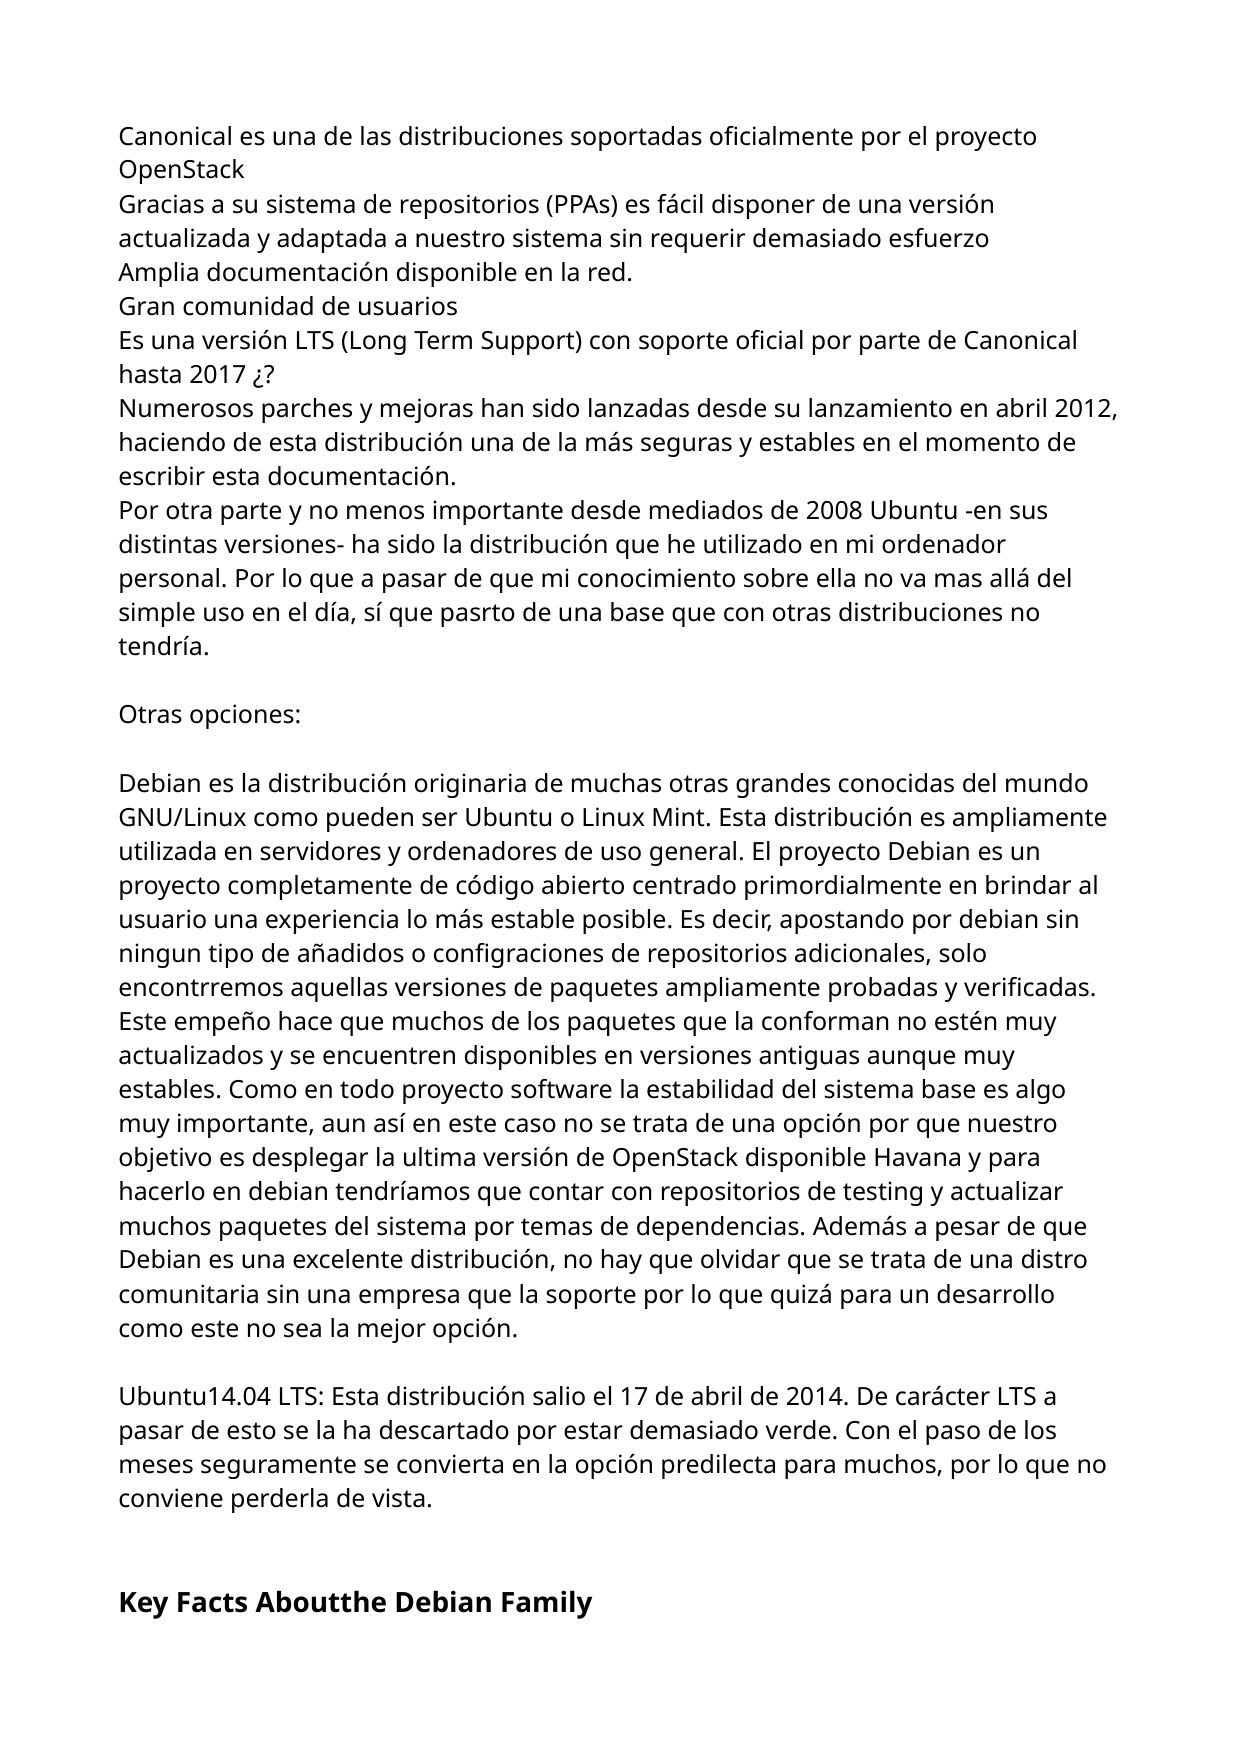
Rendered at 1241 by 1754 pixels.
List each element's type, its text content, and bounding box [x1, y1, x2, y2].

text Gracias a su sistema de repositorios (PPAs) es fácil disponer de una versión actualizada y adaptada a nuestro sistema sin requerir demasiado esfuerzo [118, 186, 1122, 254]
text Es una versión LTS (Long Term Support) con soporte oficial por parte de Canonical hasta 2017 ¿? [118, 322, 1122, 391]
text Key Facts Aboutthe Debian Family [118, 1583, 1122, 1621]
text Otras opciones: [118, 697, 1122, 731]
text Numerosos parches y mejoras han sido lanzadas desde su lanzamiento en abril 2012, haciendo de esta distribución una de la más seguras y estables en el momento de escribir esta documentación. [118, 391, 1122, 493]
text Gran comunidad de usuarios [118, 288, 1122, 322]
text Debian es la distribución originaria de muchas otras grandes conocidas del mundo GNU/Linux como pueden ser Ubuntu o Linux Mint. Esta distribución es ampliamente utilizada en servidores y ordenadores de uso general. El proyecto Debian es un proyecto completamente de código abierto centrado primordialmente en brindar al usuario una experiencia lo más estable posible. Es decir, apostando por debian sin ningun tipo de añadidos o configraciones de repositorios adicionales, solo encontrremos aquellas versiones de paquetes ampliamente probadas y verificadas. Este empeño hace que muchos de los paquetes que la conforman no estén muy actualizados y se encuentren disponibles en versiones antiguas aunque muy estables. Como en todo proyecto software la estabilidad del sistema base es algo muy importante, aun así en este caso no se trata de una opción por que nuestro objetivo es desplegar la ultima versión de OpenStack disponible Havana y para hacerlo en debian tendríamos que contar con repositorios de testing y actualizar muchos paquetes del sistema por temas de dependencias. Además a pesar de que Debian es una excelente distribución, no hay que olvidar que se trata de una distro comunitaria sin una empresa que la soporte por lo que quizá para un desarrollo como este no sea la mejor opción. [118, 765, 1122, 1344]
text Canonical es una de las distribuciones soportadas oficialmente por el proyecto OpenStack [118, 118, 1122, 186]
text Por otra parte y no menos importante desde mediados de 2008 Ubuntu -en sus distintas versiones- ha sido la distribución que he utilizado en mi ordenador personal. Por lo que a pasar de que mi conocimiento sobre ella no va mas allá del simple uso en el día, sí que pasrto de una base que con otras distribuciones no tendría. [118, 493, 1122, 663]
text Amplia documentación disponible en la red. [118, 254, 1122, 288]
text Ubuntu14.04 LTS: Esta distribución salio el 17 de abril de 2014. De carácter LTS a pasar de esto se la ha descartado por estar demasiado verde. Con el paso de los meses seguramente se convierta en la opción predilecta para muchos, por lo que no conviene perderla de vista. [118, 1378, 1122, 1515]
